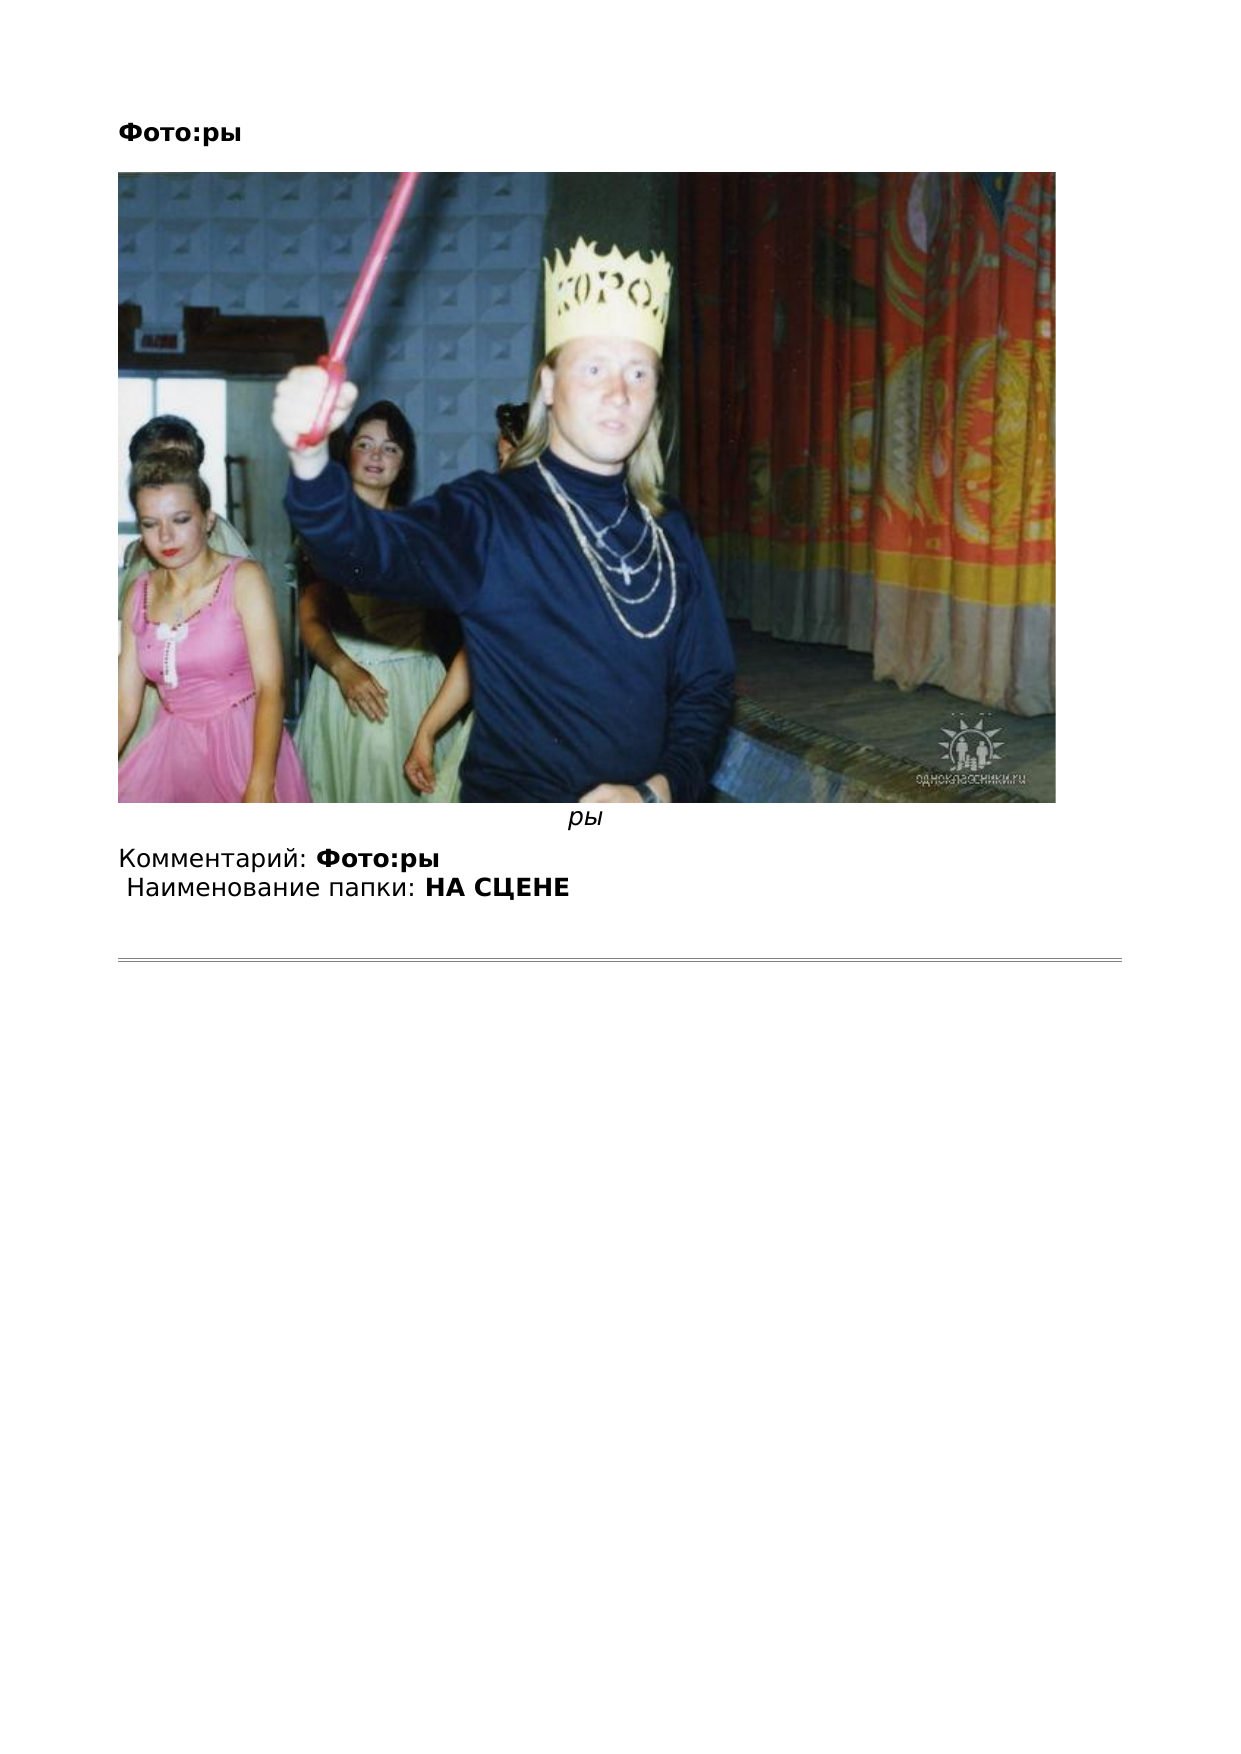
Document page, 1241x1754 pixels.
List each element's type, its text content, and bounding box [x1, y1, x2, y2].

picture [118, 172, 1056, 803]
text ры [118, 803, 1056, 831]
subtitle Фото:ры [118, 118, 1122, 147]
text Комментарий: Фото:ры Наименование папки: НА СЦЕНЕ [118, 844, 1122, 931]
